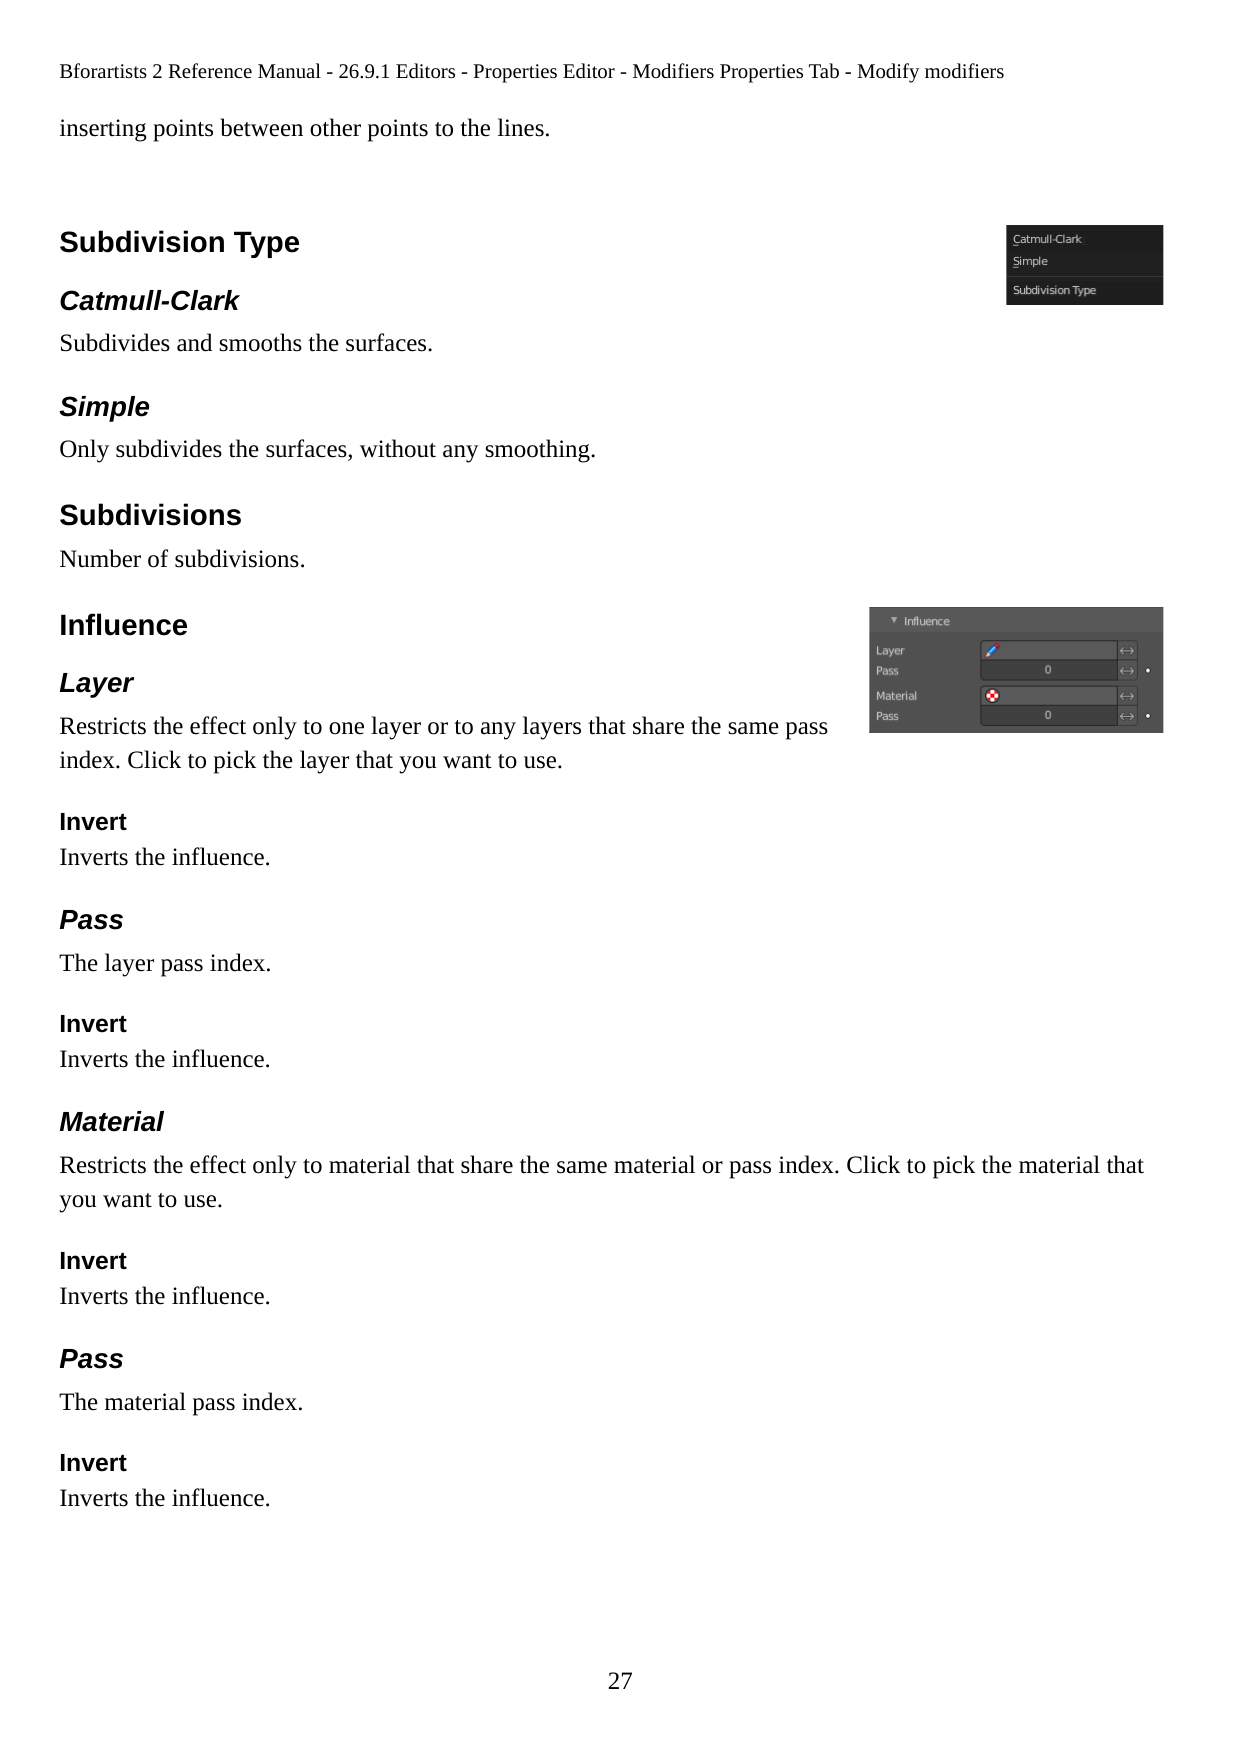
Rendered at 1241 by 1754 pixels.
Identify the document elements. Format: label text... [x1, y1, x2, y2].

subtitle [1164, 667, 1181, 698]
text The layer pass index. [59, 948, 1181, 977]
subtitle Material [59, 1106, 1181, 1138]
subtitle Simple [59, 390, 1181, 422]
subtitle Pass [59, 1342, 1181, 1374]
subtitle Invert [59, 1009, 1181, 1038]
subtitle Subdivisions [59, 498, 1181, 532]
text Only subdivides the surfaces, without any smoothing. [59, 434, 1181, 463]
text Inverts the influence. [59, 1281, 1181, 1310]
text Restricts the effect only to material that share the same material or pass index. Click to pick the material that you want to use. [59, 1150, 1181, 1213]
subtitle Invert [59, 1246, 1181, 1275]
text inserting points between other points to the lines. [59, 113, 1181, 141]
subtitle Layer [59, 667, 869, 698]
subtitle [1164, 225, 1181, 259]
subtitle Invert [59, 1448, 1181, 1477]
picture [1006, 225, 1164, 305]
subtitle Subdivision Type [59, 225, 1006, 259]
text Subdivides and smooths the surfaces. [59, 328, 1181, 357]
text The material pass index. [59, 1387, 1181, 1416]
subtitle Influence [59, 608, 869, 642]
subtitle Pass [59, 903, 1181, 935]
subtitle Catmull-Clark [59, 284, 1181, 316]
text Inverts the influence. [59, 842, 1181, 871]
text Number of subdivisions. [59, 544, 1181, 573]
text Inverts the influence. [59, 1483, 1181, 1512]
picture [869, 607, 1164, 733]
subtitle [1164, 608, 1181, 642]
subtitle Invert [59, 807, 1181, 836]
text Restricts the effect only to one layer or to any layers that share the same pass index. Click to pick the layer that you want to use. [59, 711, 1181, 774]
text Inverts the influence. [59, 1044, 1181, 1073]
